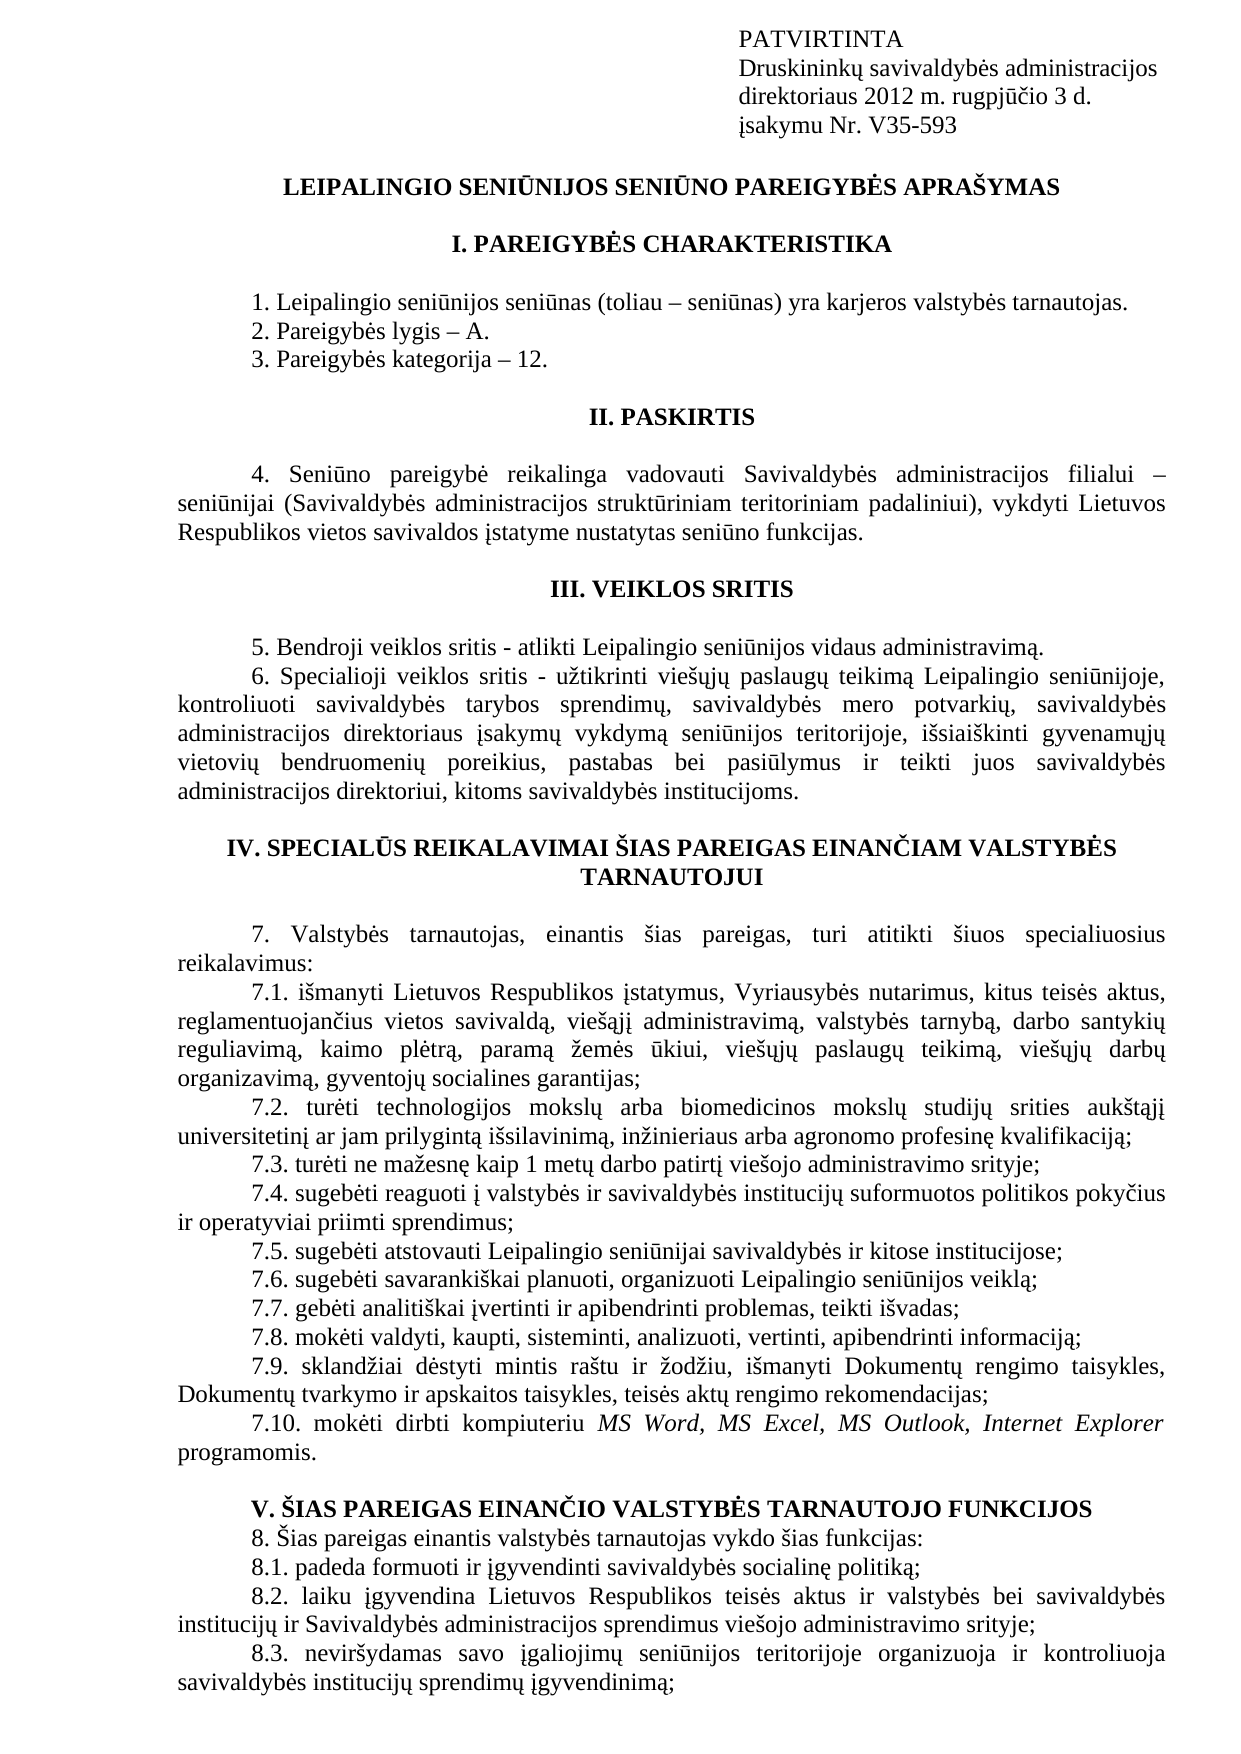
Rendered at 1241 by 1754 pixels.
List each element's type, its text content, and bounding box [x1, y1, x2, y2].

text PATVIRTINTA [738, 24, 1167, 53]
text 7.7. gebėti analitiškai įvertinti ir apibendrinti problemas, teikti išvadas; [177, 1293, 1167, 1322]
text 5. Bendroji veiklos sritis - atlikti Leipalingio seniūnijos vidaus administravimą. [177, 632, 1167, 661]
text III. VEIKLOS SRITIS [177, 574, 1167, 603]
text 7.9. sklandžiai dėstyti mintis raštu ir žodžiu, išmanyti Dokumentų rengimo taisykles, Dokumentų tvarkymo ir apskaitos taisykles, teisės aktų rengimo rekomendacijas; [177, 1351, 1167, 1408]
text Druskininkų savivaldybės administracijos [177, 53, 1167, 81]
text 7.2. turėti technologijos mokslų arba biomedicinos mokslų studijų srities aukštąjį universitetinį ar jam prilygintą išsilavinimą, inžinieriaus arba agronomo profesinę kvalifikaciją; [177, 1092, 1167, 1149]
text 7.1. išmanyti Lietuvos Respublikos įstatymus, Vyriausybės nutarimus, kitus teisės aktus, reglamentuojančius vietos savivaldą, viešąjį administravimą, valstybės tarnybą, darbo santykių reguliavimą, kaimo plėtrą, paramą žemės ūkiui, viešųjų paslaugų teikimą, viešųjų darbų organizavimą, gyventojų socialines garantijas; [177, 977, 1167, 1092]
text 6. Specialioji veiklos sritis - užtikrinti viešųjų paslaugų teikimą Leipalingio seniūnijoje, kontroliuoti savivaldybės tarybos sprendimų, savivaldybės mero potvarkių, savivaldybės administracijos direktoriaus įsakymų vykdymą seniūnijos teritorijoje, išsiaiškinti gyvenamųjų vietovių bendruomenių poreikius, pastabas bei pasiūlymus ir teikti juos savivaldybės administracijos direktoriui, kitoms savivaldybės institucijoms. [177, 661, 1167, 804]
text 7.6. sugebėti savarankiškai planuoti, organizuoti Leipalingio seniūnijos veiklą; [177, 1264, 1167, 1293]
text įsakymu Nr. V35-593 [177, 110, 1167, 139]
text II. PASKIRTIS [177, 402, 1167, 431]
text 7.10. mokėti dirbti kompiuteriu MS Word, MS Excel, MS Outlook, Internet Explorer programomis. [177, 1408, 1167, 1466]
text 8.3. neviršydamas savo įgaliojimų seniūnijos teritorijoje organizuoja ir kontroliuoja savivaldybės institucijų sprendimų įgyvendinimą; [177, 1638, 1167, 1696]
text 1. Leipalingio seniūnijos seniūnas (toliau – seniūnas) yra karjeros valstybės tarnautojas. [177, 287, 1167, 316]
text 3. Pareigybės kategorija – 12. [177, 344, 1167, 373]
text 8.1. padeda formuoti ir įgyvendinti savivaldybės socialinę politiką; [177, 1552, 1167, 1581]
text 8. Šias pareigas einantis valstybės tarnautojas vykdo šias funkcijas: [177, 1523, 1167, 1552]
text I. PAREIGYBĖS CHARAKTERISTIKA [177, 229, 1167, 258]
text 7.8. mokėti valdyti, kaupti, sisteminti, analizuoti, vertinti, apibendrinti informaciją; [177, 1322, 1167, 1351]
text V. ŠIAS PAREIGAS EINANČIO VALSTYBĖS TARNAUTOJO FUNKCIJOS [177, 1494, 1167, 1523]
text LEIPALINGIO SENIŪNIJOS SENIŪNO PAREIGYBĖS APRAŠYMAS [177, 172, 1167, 201]
text IV. SPECIALŪS REIKALAVIMAI ŠIAS PAREIGAS EINANČIAM VALSTYBĖS TARNAUTOJUI [177, 833, 1167, 891]
text 7. Valstybės tarnautojas, einantis šias pareigas, turi atitikti šiuos specialiuosius reikalavimus: [177, 919, 1167, 977]
text 2. Pareigybės lygis – A. [177, 316, 1167, 344]
text direktoriaus 2012 m. rugpjūčio 3 d. [177, 81, 1167, 110]
text 4. Seniūno pareigybė reikalinga vadovauti Savivaldybės administracijos filialui – seniūnijai (Savivaldybės administracijos struktūriniam teritoriniam padaliniui), vykdyti Lietuvos Respublikos vietos savivaldos įstatyme nustatytas seniūno funkcijas. [177, 459, 1167, 546]
text 7.4. sugebėti reaguoti į valstybės ir savivaldybės institucijų suformuotos politikos pokyčius ir operatyviai priimti sprendimus; [177, 1178, 1167, 1236]
text 7.3. turėti ne mažesnę kaip 1 metų darbo patirtį viešojo administravimo srityje; [177, 1149, 1167, 1178]
text 7.5. sugebėti atstovauti Leipalingio seniūnijai savivaldybės ir kitose institucijose; [177, 1236, 1167, 1264]
text 8.2. laiku įgyvendina Lietuvos Respublikos teisės aktus ir valstybės bei savivaldybės institucijų ir Savivaldybės administracijos sprendimus viešojo administravimo srityje; [177, 1581, 1167, 1638]
